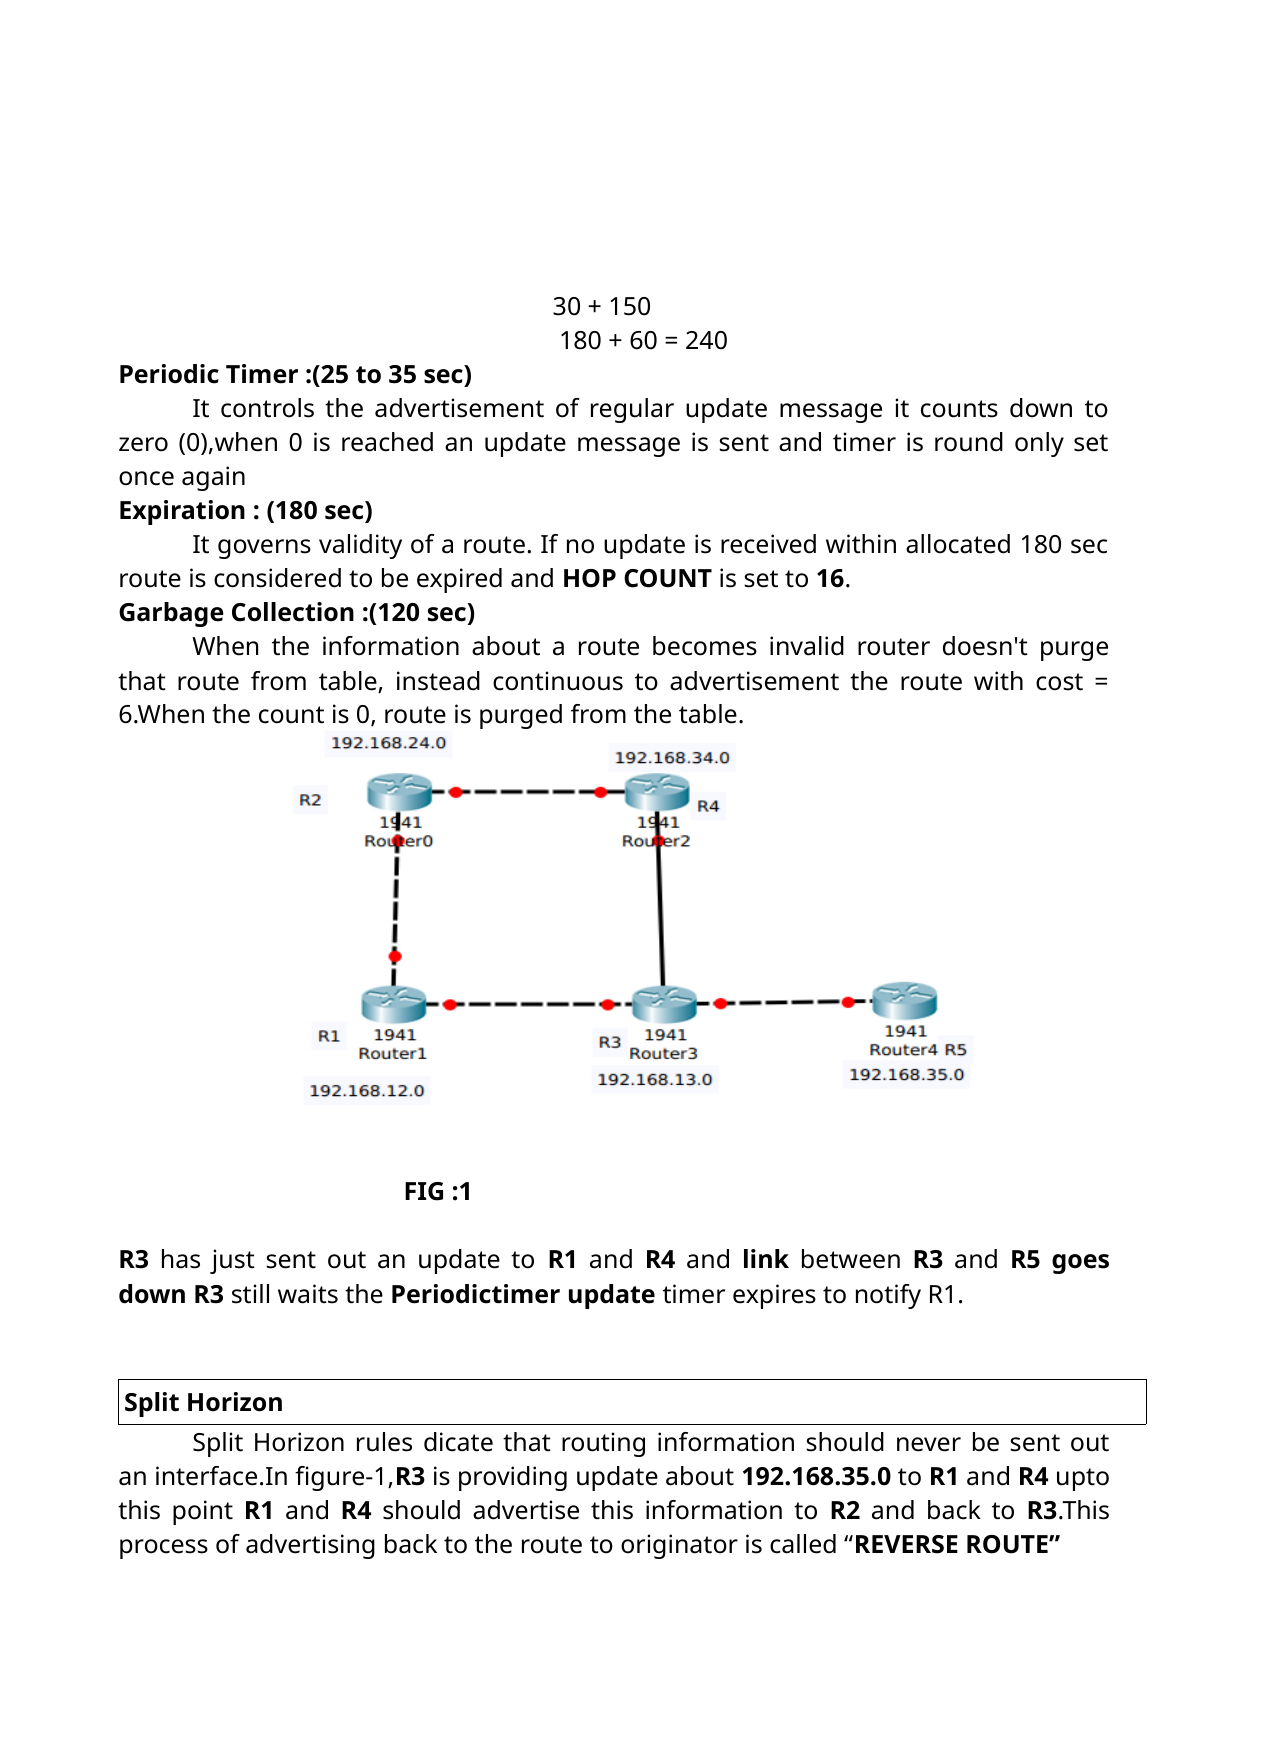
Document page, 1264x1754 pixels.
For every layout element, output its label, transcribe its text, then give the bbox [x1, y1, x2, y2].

table_header Split Horizon [119, 1380, 1146, 1424]
text When the information about a route becomes invalid router doesn't purge that route from table, instead continuous to advertisement the route with cost = 6.When the count is 0, route is purged from the table. [118, 629, 1110, 731]
text It controls the advertisement of regular update message it counts down to zero (0),when 0 is reached an update message is sent and timer is round only set once again [118, 391, 1110, 493]
text Expiration : (180 sec) [118, 493, 1110, 527]
picture [289, 731, 975, 1110]
text It governs validity of a route. If no update is received within allocated 180 sec route is considered to be expired and HOP COUNT is set to 16. [118, 527, 1110, 595]
text 30 + 150 [118, 288, 1110, 322]
text FIG :1 [118, 1174, 1110, 1208]
text 180 + 60 = 240 [118, 322, 1110, 357]
text Garbage Collection :(120 sec) [118, 595, 1110, 629]
text R3 has just sent out an update to R1 and R4 and link between R3 and R5 goes down R3 still waits the Periodictimer update timer expires to notify R1. [118, 1242, 1110, 1310]
text Periodic Timer :(25 to 35 sec) [118, 357, 1110, 391]
text Split Horizon rules dicate that routing information should never be sent out an interface.In figure-1,R3 is providing update about 192.168.35.0 to R1 and R4 upto this point R1 and R4 should advertise this information to R2 and back to R3.This process of advertising back to the route to originator is called “REVERSE ROUTE” [118, 1425, 1110, 1560]
